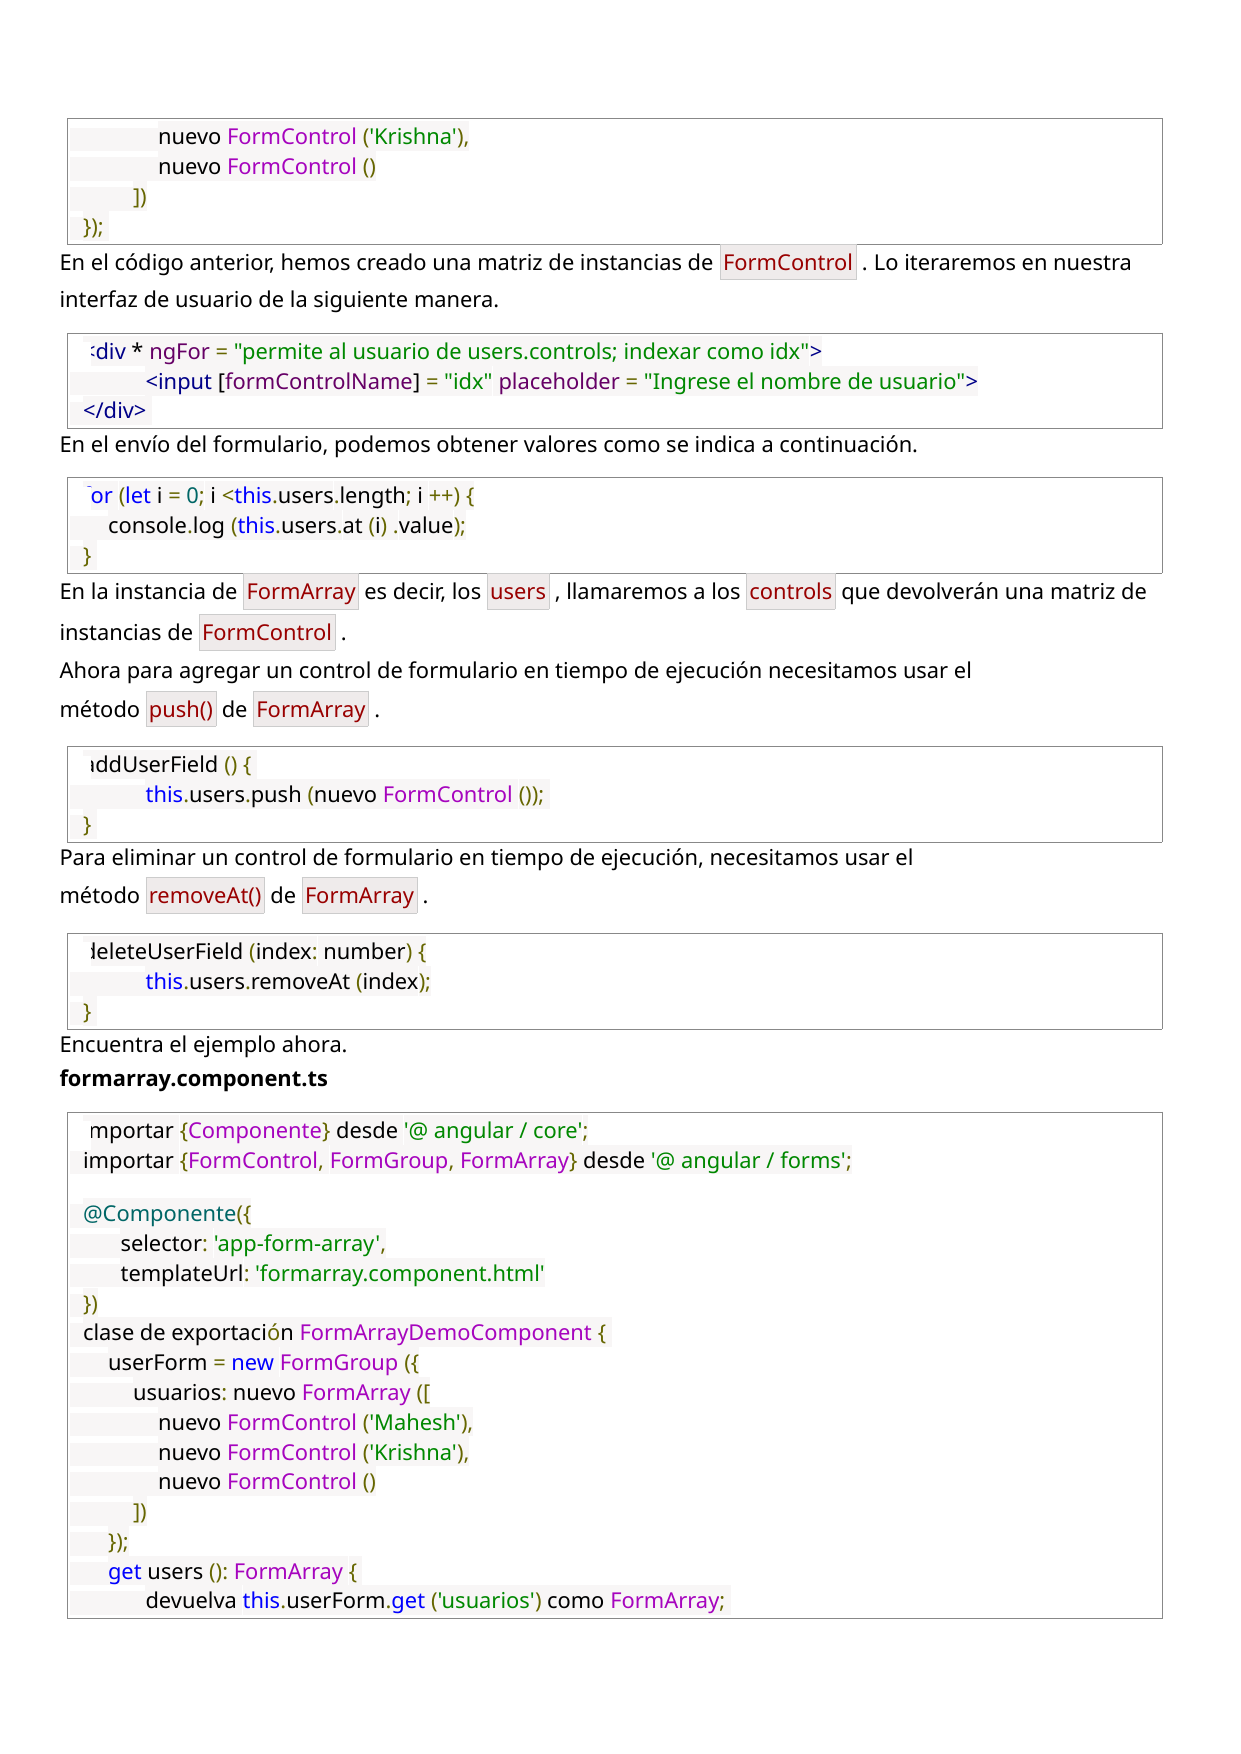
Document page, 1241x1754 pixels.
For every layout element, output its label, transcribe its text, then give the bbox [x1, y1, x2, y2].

text }); [68, 207, 1162, 244]
text En el envío del formulario, podemos obtener valores como se indica a continuación. [59, 428, 1170, 458]
text userForm = new FormGroup ({ [68, 1344, 1162, 1374]
text addUserField () { [68, 747, 1162, 784]
text En el código anterior, hemos creado una matriz de instancias de FormControl . Lo iteraremos en nuestra interfaz de usuario de la siguiente manera. [59, 244, 1170, 314]
text </div> [68, 392, 1162, 428]
text this.users.removeAt (index); [68, 963, 1162, 992]
text }); [68, 1523, 1162, 1552]
text deleteUserField (index: number) { [68, 934, 1162, 971]
text usuarios: nuevo FormArray ([ [68, 1374, 1162, 1403]
text <div * ngFor = "permite al usuario de users.controls; indexar como idx"> [68, 334, 1162, 371]
text clase de exportación FormArrayDemoComponent { [68, 1314, 1162, 1344]
text }) [68, 1284, 1162, 1314]
text } [68, 806, 1162, 842]
text ]) [68, 1493, 1162, 1523]
text nuevo FormControl ('Krishna'), [68, 119, 1162, 148]
text selector: 'app-form-array', [68, 1225, 1162, 1254]
text @Componente({ [68, 1195, 1162, 1225]
text ]) [68, 178, 1162, 207]
text get users (): FormArray { [68, 1552, 1162, 1582]
text nuevo FormControl ('Mahesh'), [68, 1403, 1162, 1433]
text nuevo FormControl () [68, 148, 1162, 178]
text Encuentra el ejemplo ahora. formarray.component.ts [59, 1029, 1170, 1093]
text importar {FormControl, FormGroup, FormArray} desde '@ angular / forms'; [68, 1141, 1162, 1174]
text importar {Componente} desde '@ angular / core'; [68, 1113, 1162, 1150]
text } [68, 992, 1162, 1029]
text this.users.push (nuevo FormControl ()); [68, 776, 1162, 806]
text En la instancia de FormArray es decir, los users , llamaremos a los controls que devolverán una matriz de instancias de FormControl . Ahora para agregar un control de formulario en tiempo de ejecución necesitamos usar el método push() de FormArray . [59, 573, 1170, 726]
text console.log (this.users.at (i) .value); [68, 507, 1162, 537]
text nuevo FormControl () [68, 1463, 1162, 1493]
text <input [formControlName] = "idx" placeholder = "Ingrese el nombre de usuario"> [68, 362, 1162, 392]
text devuelva this.userForm.get ('usuarios') como FormArray; [68, 1582, 1162, 1618]
text Para eliminar un control de formulario en tiempo de ejecución, necesitamos usar el método removeAt() de FormArray . [59, 842, 1170, 913]
text templateUrl: 'formarray.component.html' [68, 1254, 1162, 1284]
text [0, 756, 19, 784]
text for (let i = 0; i <this.users.length; i ++) { [68, 478, 1162, 515]
text } [68, 537, 1162, 573]
text nuevo FormControl ('Krishna'), [68, 1433, 1162, 1463]
